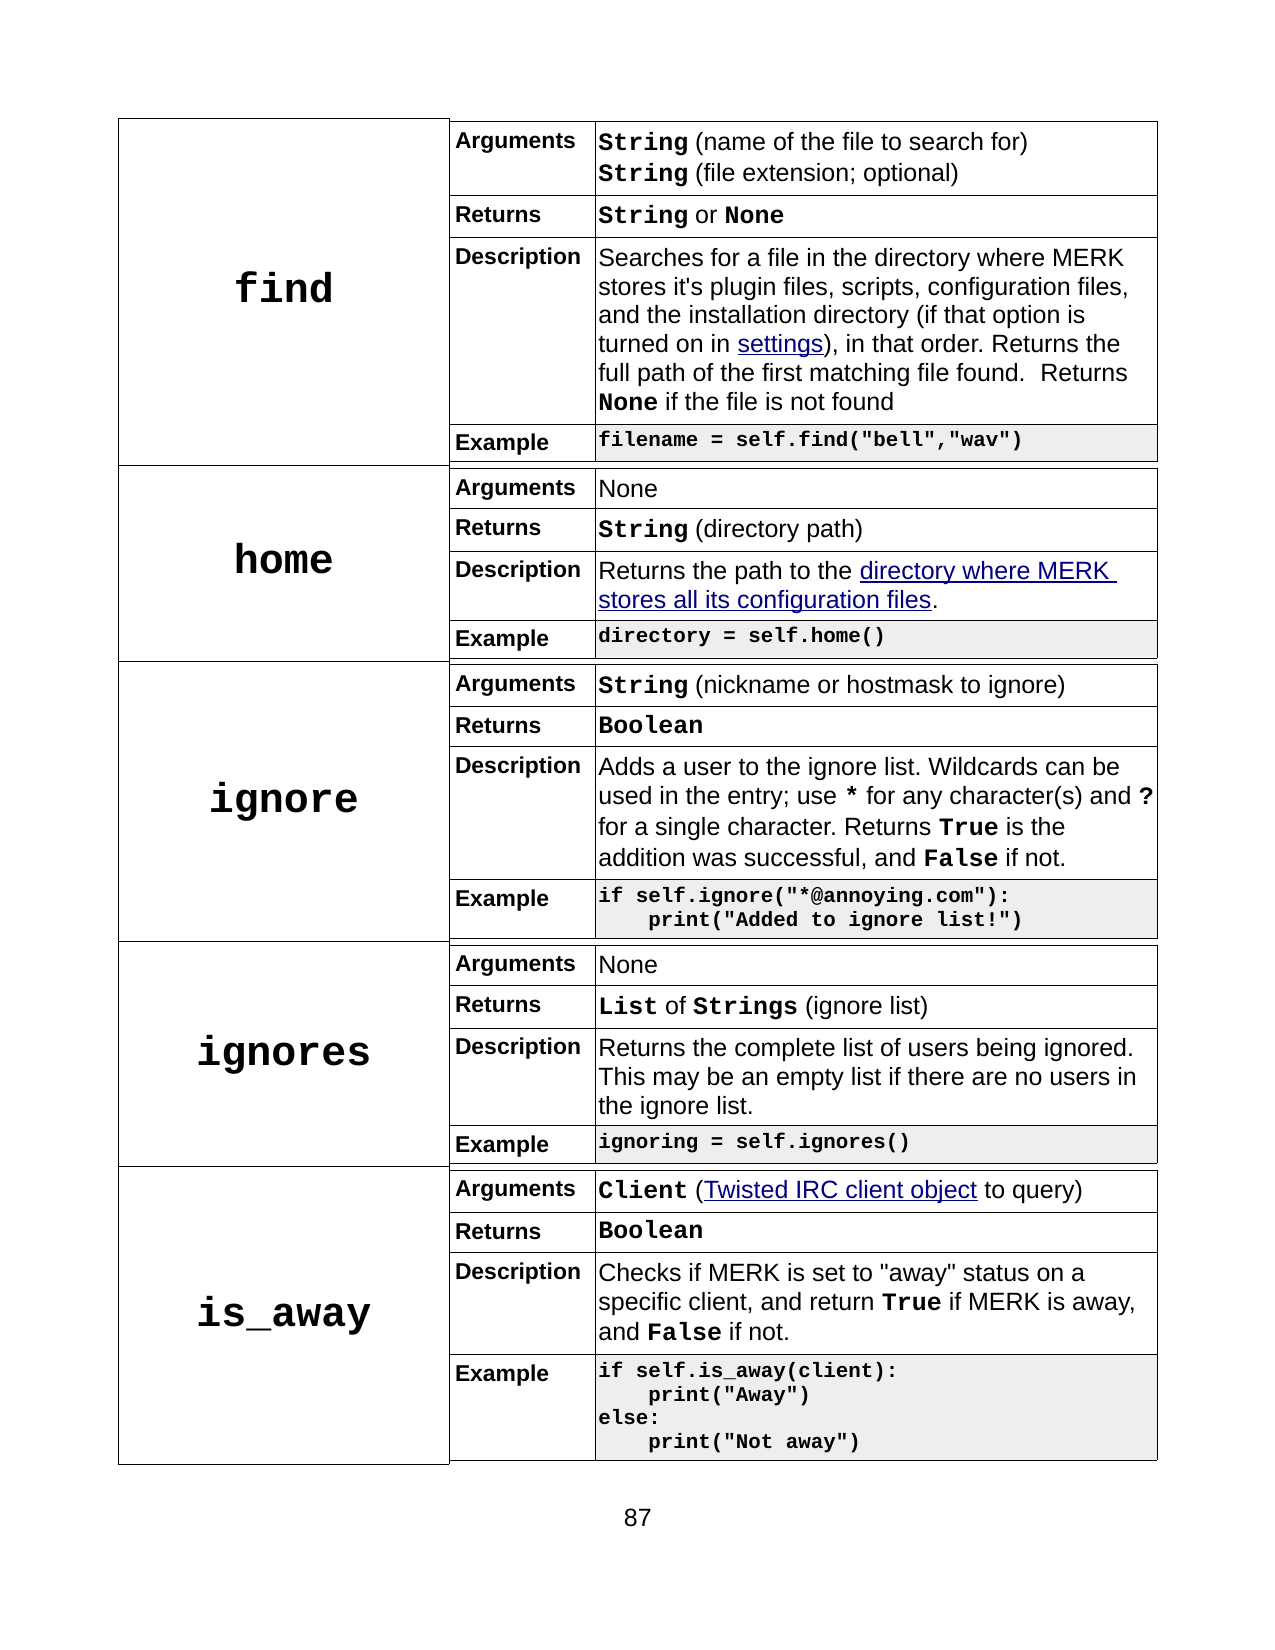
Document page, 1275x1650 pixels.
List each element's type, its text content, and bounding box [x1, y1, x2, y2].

table_cell is_away [119, 1167, 449, 1463]
table_cell directory = self.home() [596, 621, 1157, 657]
table_cell Example [450, 1126, 595, 1163]
table_cell Description [450, 238, 595, 423]
table_cell Example [450, 621, 595, 657]
table_header None [596, 469, 1157, 508]
table_header String (name of the file to search for) String (file extension; optional) [596, 122, 1157, 195]
table_header Arguments [450, 665, 595, 706]
table_header Client (Twisted IRC client object to query) [596, 1171, 1157, 1212]
table_cell Boolean [596, 1213, 1157, 1252]
table_cell Returns [450, 986, 595, 1027]
table_cell filename = self.find("bell","wav") [596, 425, 1157, 461]
table_cell Example [450, 425, 595, 461]
table_cell Returns the complete list of users being ignored. This may be an empty list if there are no users in the ignore list. [596, 1029, 1157, 1125]
table_cell [450, 1166, 1157, 1170]
table_cell if self.ignore("*@annoying.com"): print("Added to ignore list!") [596, 880, 1157, 938]
table_cell Boolean [596, 707, 1157, 746]
table_cell Checks if MERK is set to "away" status on a specific client, and return True if MERK is away, and False if not. [596, 1253, 1157, 1354]
table_header None [596, 946, 1157, 985]
table_cell Description [450, 1029, 595, 1125]
table_cell if self.is_away(client): print("Away") else: print("Not away") [596, 1355, 1157, 1460]
table_cell Example [450, 880, 595, 938]
table_cell Example [450, 1355, 595, 1460]
table_header Arguments [450, 1171, 595, 1212]
table_cell Description [450, 747, 595, 879]
table_cell Description [450, 552, 595, 619]
table_cell Returns [450, 1213, 595, 1252]
table_header Arguments [450, 946, 595, 985]
table_header Arguments [450, 469, 595, 508]
table_cell ignoring = self.ignores() [596, 1126, 1157, 1163]
table_cell Adds a user to the ignore list. Wildcards can be used in the entry; use * for any character(s) and ? for a single character. Returns True is the addition was successful, and False if not. [596, 747, 1157, 879]
table_cell ignores [119, 942, 449, 1166]
table_cell Returns [450, 707, 595, 746]
table_header String (nickname or hostmask to ignore) [596, 665, 1157, 706]
table_cell Searches for a file in the directory where MERK stores it's plugin files, scripts, configuration files, and the installation directory (if that option is turned on in settings), in that order. Returns the full path of the first matching file found. Returns None if the file is not found [596, 238, 1157, 423]
table_cell String or None [596, 196, 1157, 237]
table_cell Returns [450, 196, 595, 237]
table_cell home [119, 466, 449, 661]
table_cell String (directory path) [596, 509, 1157, 551]
table_cell Returns [450, 509, 595, 551]
table_cell List of Strings (ignore list) [596, 986, 1157, 1027]
table_cell [450, 941, 1157, 945]
table_cell ignore [119, 662, 449, 941]
table_cell Description [450, 1253, 595, 1354]
table_cell find [119, 119, 449, 464]
table_header Arguments [450, 122, 595, 195]
table_cell Returns the path to the directory where MERK stores all its configuration files. [596, 552, 1157, 619]
